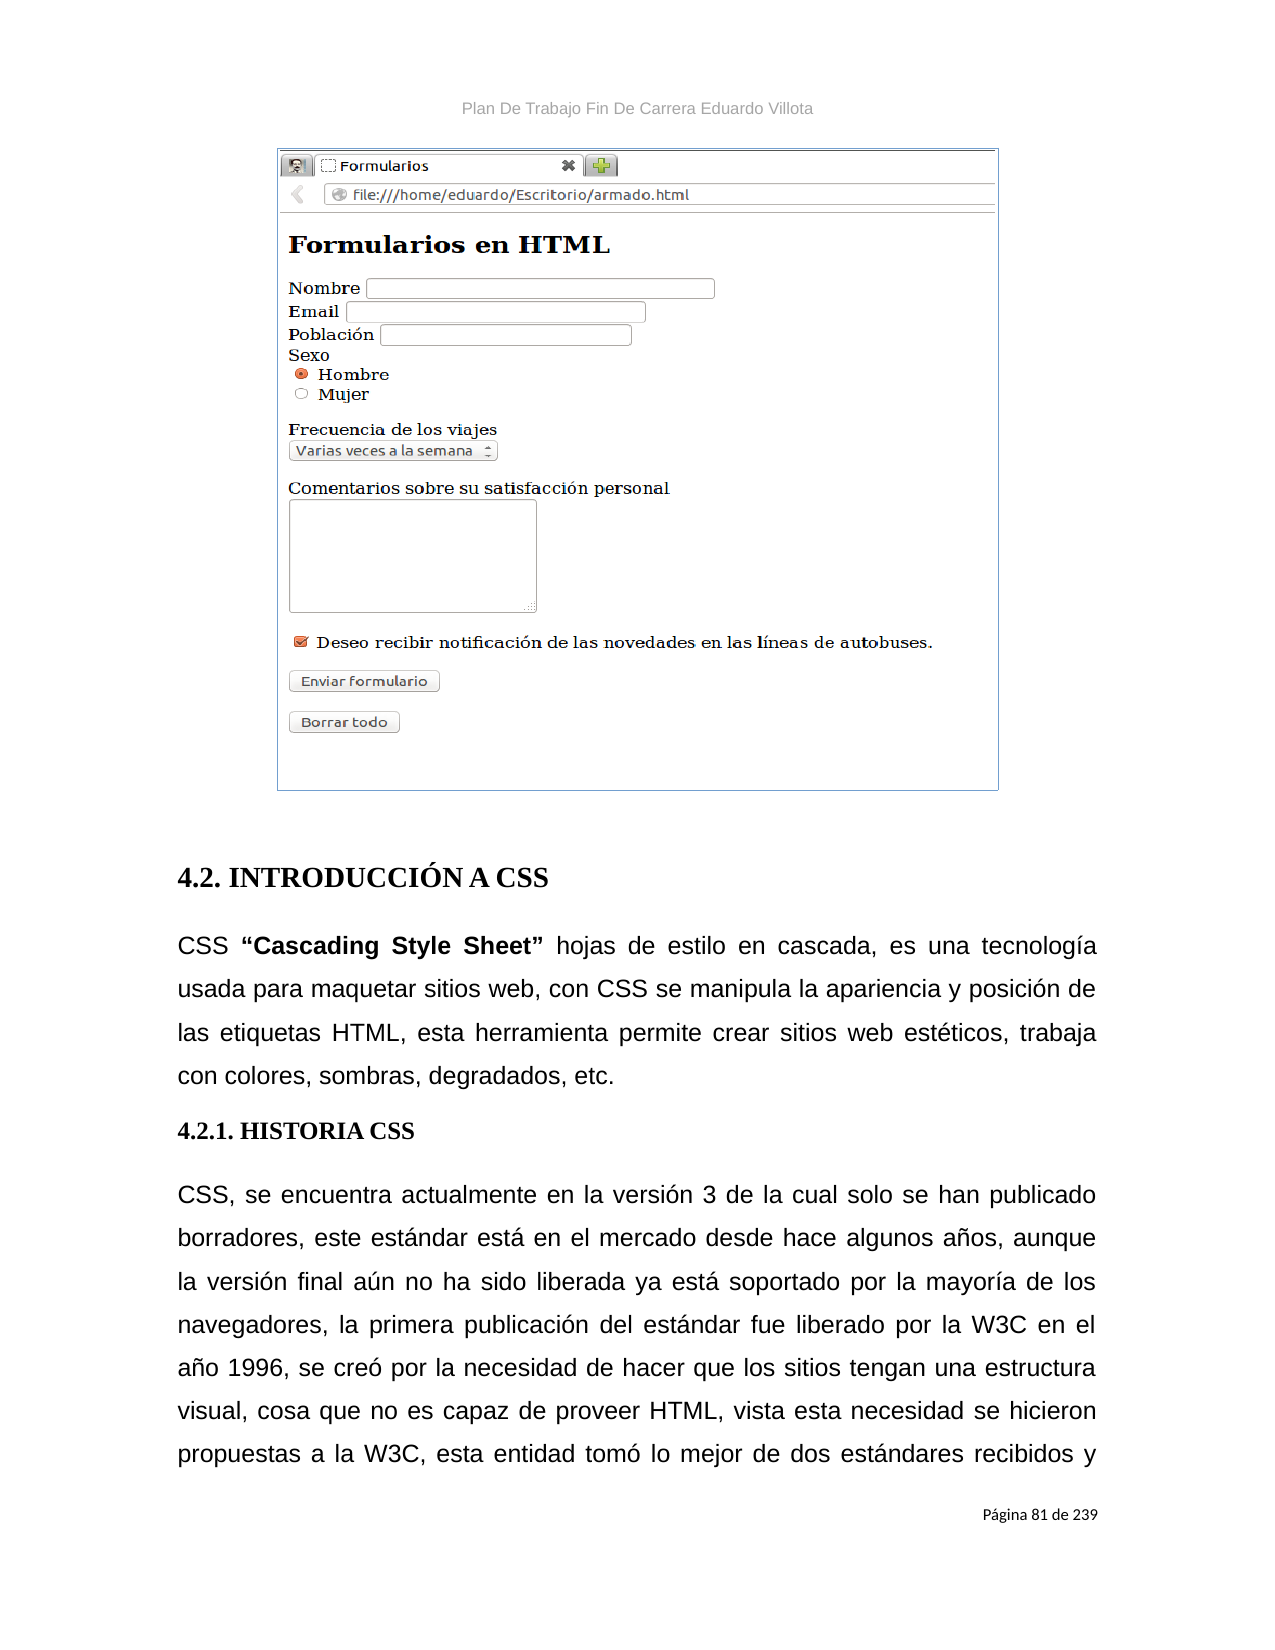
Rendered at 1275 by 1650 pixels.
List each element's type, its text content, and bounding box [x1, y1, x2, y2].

text 4.2. INTRODUCCIÓN A CSS [177, 860, 1098, 894]
text CSS “Cascading Style Sheet” hojas de estilo en cascada, es una tecnología usada para maquetar sitios web, con CSS se manipula la apariencia y posición de las etiquetas HTML, esta herramienta permite crear sitios web estéticos, trabaja con colores, sombras, degradados, etc. [177, 931, 1098, 1089]
text CSS, se encuentra actualmente en la versión 3 de la cual solo se han publicado borradores, este estándar está en el mercado desde hace algunos años, aunque la versión final aún no ha sido liberada ya está soportado por la mayoría de los navegadores, la primera publicación del estándar fue liberado por la W3C en el año 1996, se creó por la necesidad de hacer que los sitios tengan una estructura visual, cosa que no es capaz de proveer HTML, vista esta necesidad se hicieron propuestas a la W3C, esta entidad tomó lo mejor de dos estándares recibidos y [177, 1180, 1098, 1468]
picture [280, 150, 995, 788]
text 4.2.1. HISTORIA CSS [177, 1116, 1098, 1145]
